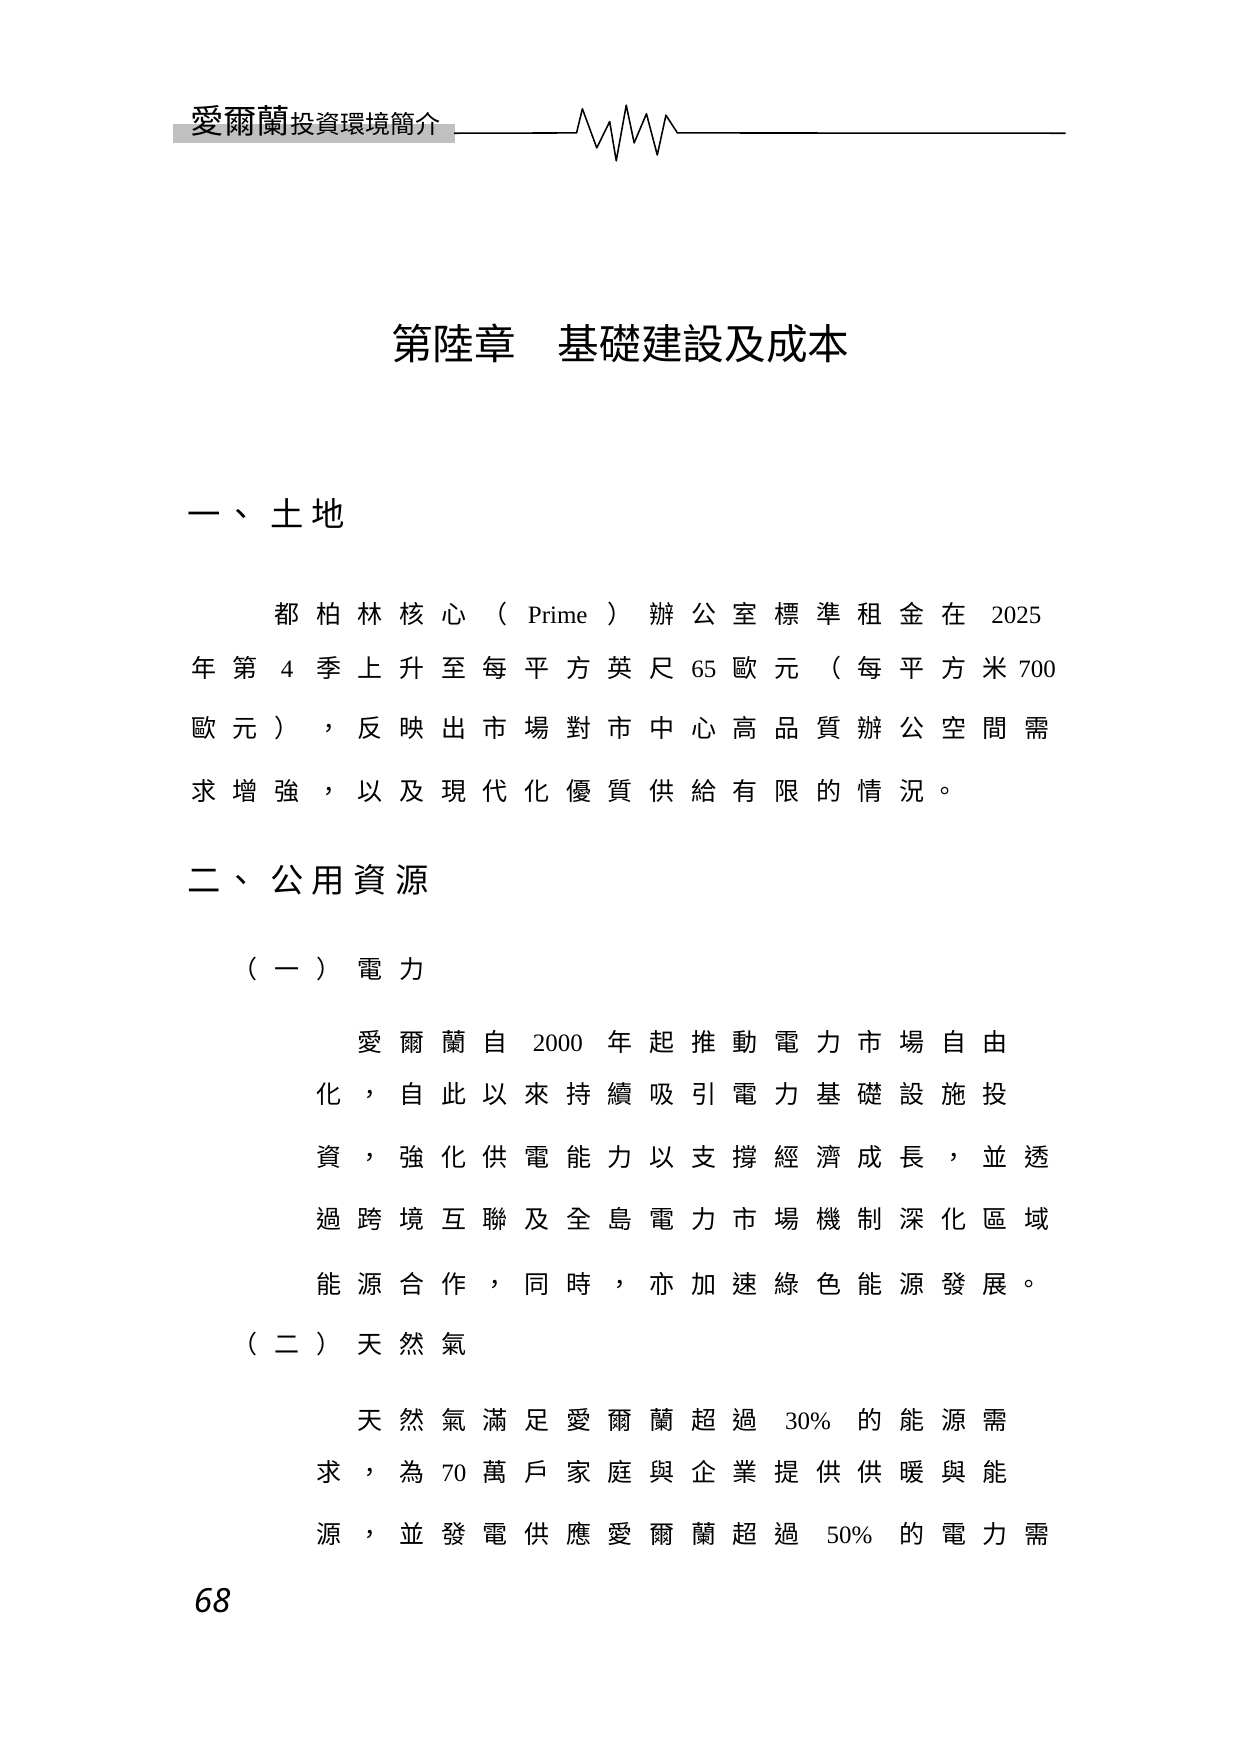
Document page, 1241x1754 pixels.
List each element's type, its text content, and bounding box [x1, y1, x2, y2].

text （一）電力 [207, 929, 1058, 991]
text 第陸章 基礎建設及成本 [183, 304, 1058, 366]
text 都柏林核心（Prime）辦公室標準租金在2025年第4季上升至每平方英尺65歐元（每平方米700歐元），反映出市場對市中心高品質辦公空間需求增強，以及現代化優質供給有限的情況。 [183, 563, 1058, 813]
text 一、土地 [183, 473, 1058, 536]
text （二）天然氣 [207, 1304, 1058, 1366]
text 愛爾蘭自2000年起推動電力市場自由化，自此以來持續吸引電力基礎設施投資，強化供電能力以支撐經濟成長，並透過跨境互聯及全島電力市場機制深化區域能源合作，同時，亦加速綠色能源發展。 [281, 991, 1058, 1304]
text 二、公用資源 [183, 839, 1058, 902]
text 天然氣滿足愛爾蘭超過30%的能源需求，為70萬戶家庭與企業提供供暖與能源，並發電供應愛爾蘭超過50%的電力需 [281, 1366, 1058, 1554]
